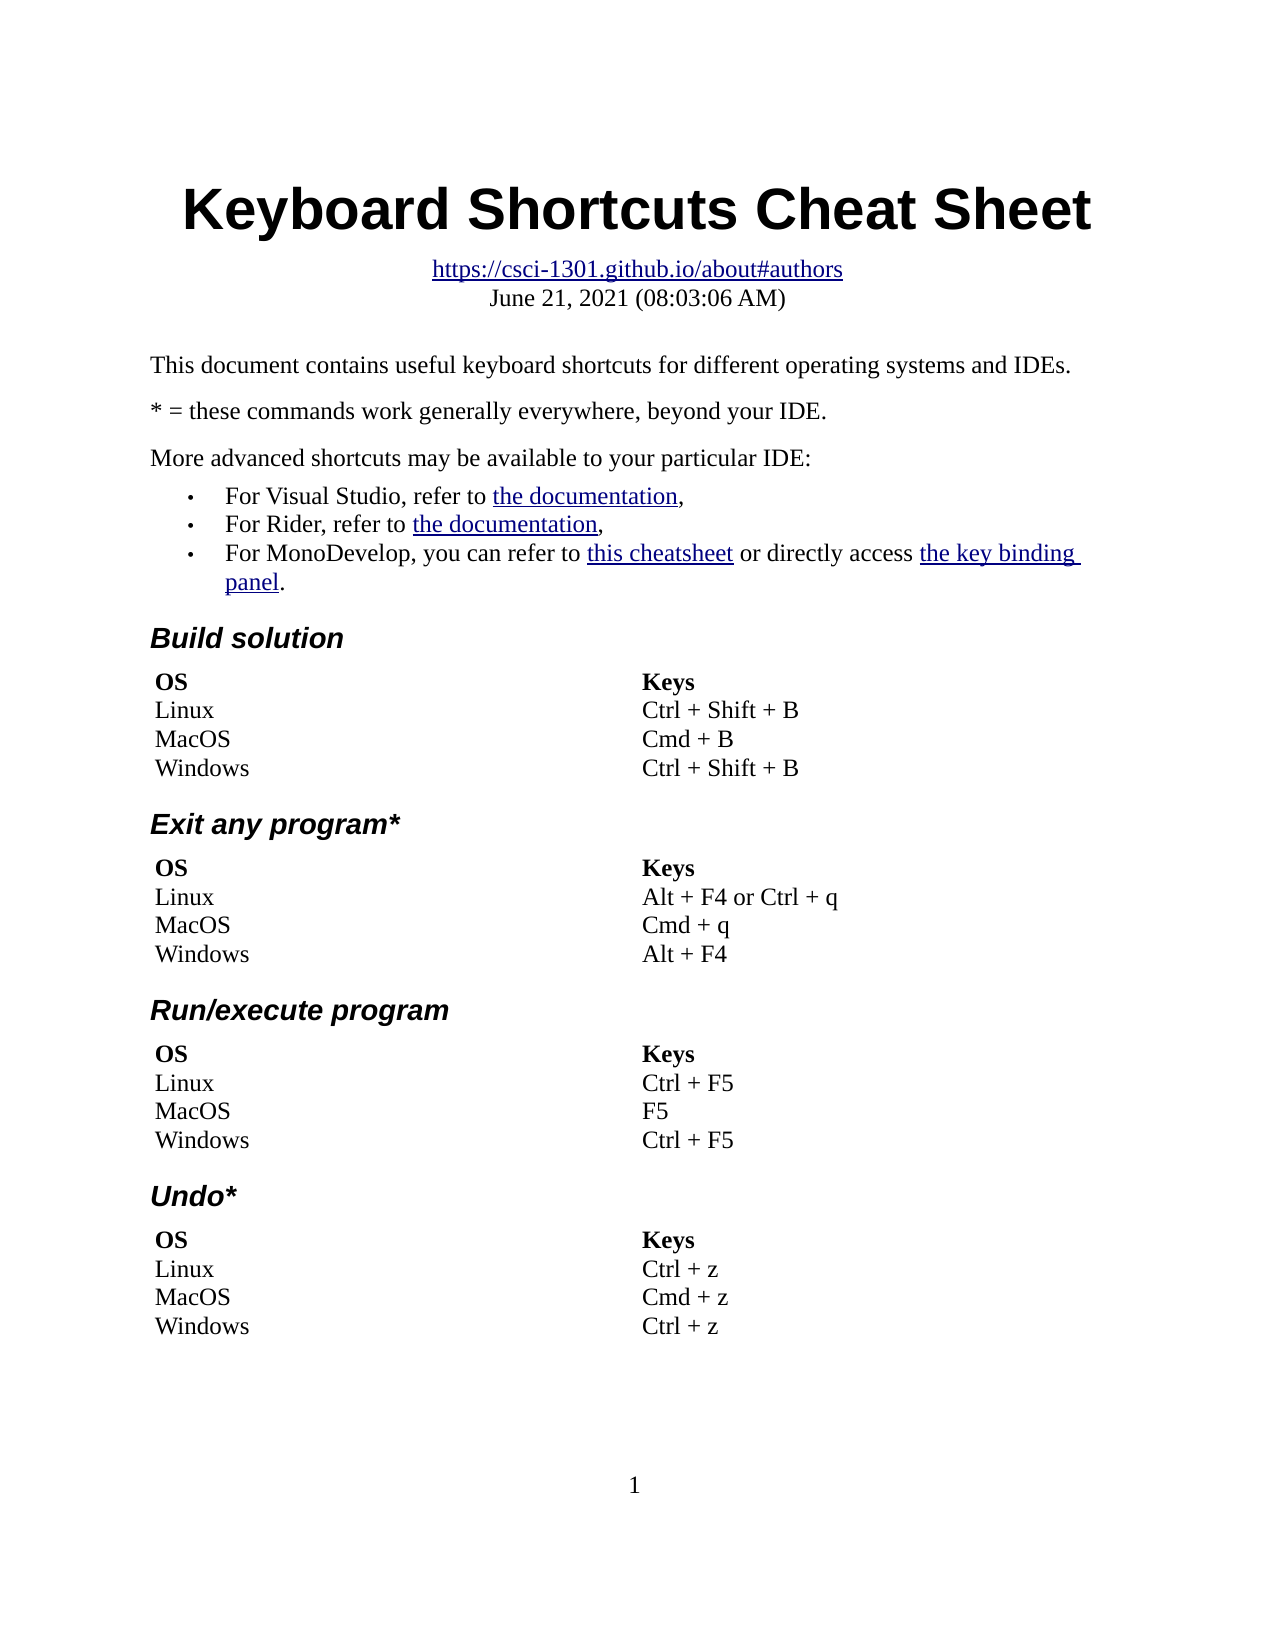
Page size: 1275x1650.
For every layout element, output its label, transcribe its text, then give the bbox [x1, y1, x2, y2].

subtitle Run/execute program [150, 993, 1125, 1026]
list For MonoDevelop, you can refer to this cheatsheet or directly access the key binding panel. [187, 538, 1125, 596]
subtitle Undo* [150, 1179, 1125, 1212]
table_cell Cmd + B [638, 724, 1125, 753]
text June 21, 2021 (08:03:06 AM) [150, 283, 1125, 312]
table_cell Cmd + z [638, 1283, 1125, 1311]
table_cell Ctrl + F5 [638, 1068, 1125, 1096]
table_cell Ctrl + F5 [638, 1125, 1125, 1154]
table_cell Ctrl + z [638, 1311, 1125, 1340]
list For Visual Studio, refer to the documentation, [187, 481, 1125, 509]
table_cell Windows [150, 1125, 637, 1154]
table_cell Windows [150, 939, 637, 968]
text This document contains useful keyboard shortcuts for different operating systems and IDEs. [150, 350, 1125, 378]
table_header Keys [638, 1225, 1125, 1254]
table_cell MacOS [150, 910, 637, 939]
table_cell Ctrl + Shift + B [638, 696, 1125, 724]
table_cell Cmd + q [638, 910, 1125, 939]
table_header OS [150, 667, 637, 696]
table_cell Linux [150, 882, 637, 910]
subtitle Exit any program* [150, 807, 1125, 840]
text More advanced shortcuts may be available to your particular IDE: [150, 443, 1125, 472]
table_header Keys [638, 1039, 1125, 1068]
table_cell Linux [150, 1068, 637, 1096]
table_cell Windows [150, 1311, 637, 1340]
table_cell MacOS [150, 724, 637, 753]
title Keyboard Shortcuts Cheat Sheet [150, 175, 1125, 242]
table_header Keys [638, 853, 1125, 882]
table_cell Ctrl + z [638, 1254, 1125, 1282]
table_header OS [150, 1225, 637, 1254]
text * = these commands work generally everywhere, beyond your IDE. [150, 396, 1125, 425]
list For Rider, refer to the documentation, [187, 509, 1125, 538]
table_cell Alt + F4 [638, 939, 1125, 968]
table_cell Linux [150, 696, 637, 724]
table_cell MacOS [150, 1096, 637, 1125]
table_cell Alt + F4 or Ctrl + q [638, 882, 1125, 910]
table_cell MacOS [150, 1283, 637, 1311]
table_cell Windows [150, 753, 637, 782]
table_header OS [150, 853, 637, 882]
table_header OS [150, 1039, 637, 1068]
table_cell Linux [150, 1254, 637, 1282]
subtitle Build solution [150, 621, 1125, 654]
table_cell Ctrl + Shift + B [638, 753, 1125, 782]
table_cell F5 [638, 1096, 1125, 1125]
text https://csci-1301.github.io/about#authors [150, 254, 1125, 283]
table_header Keys [638, 667, 1125, 696]
